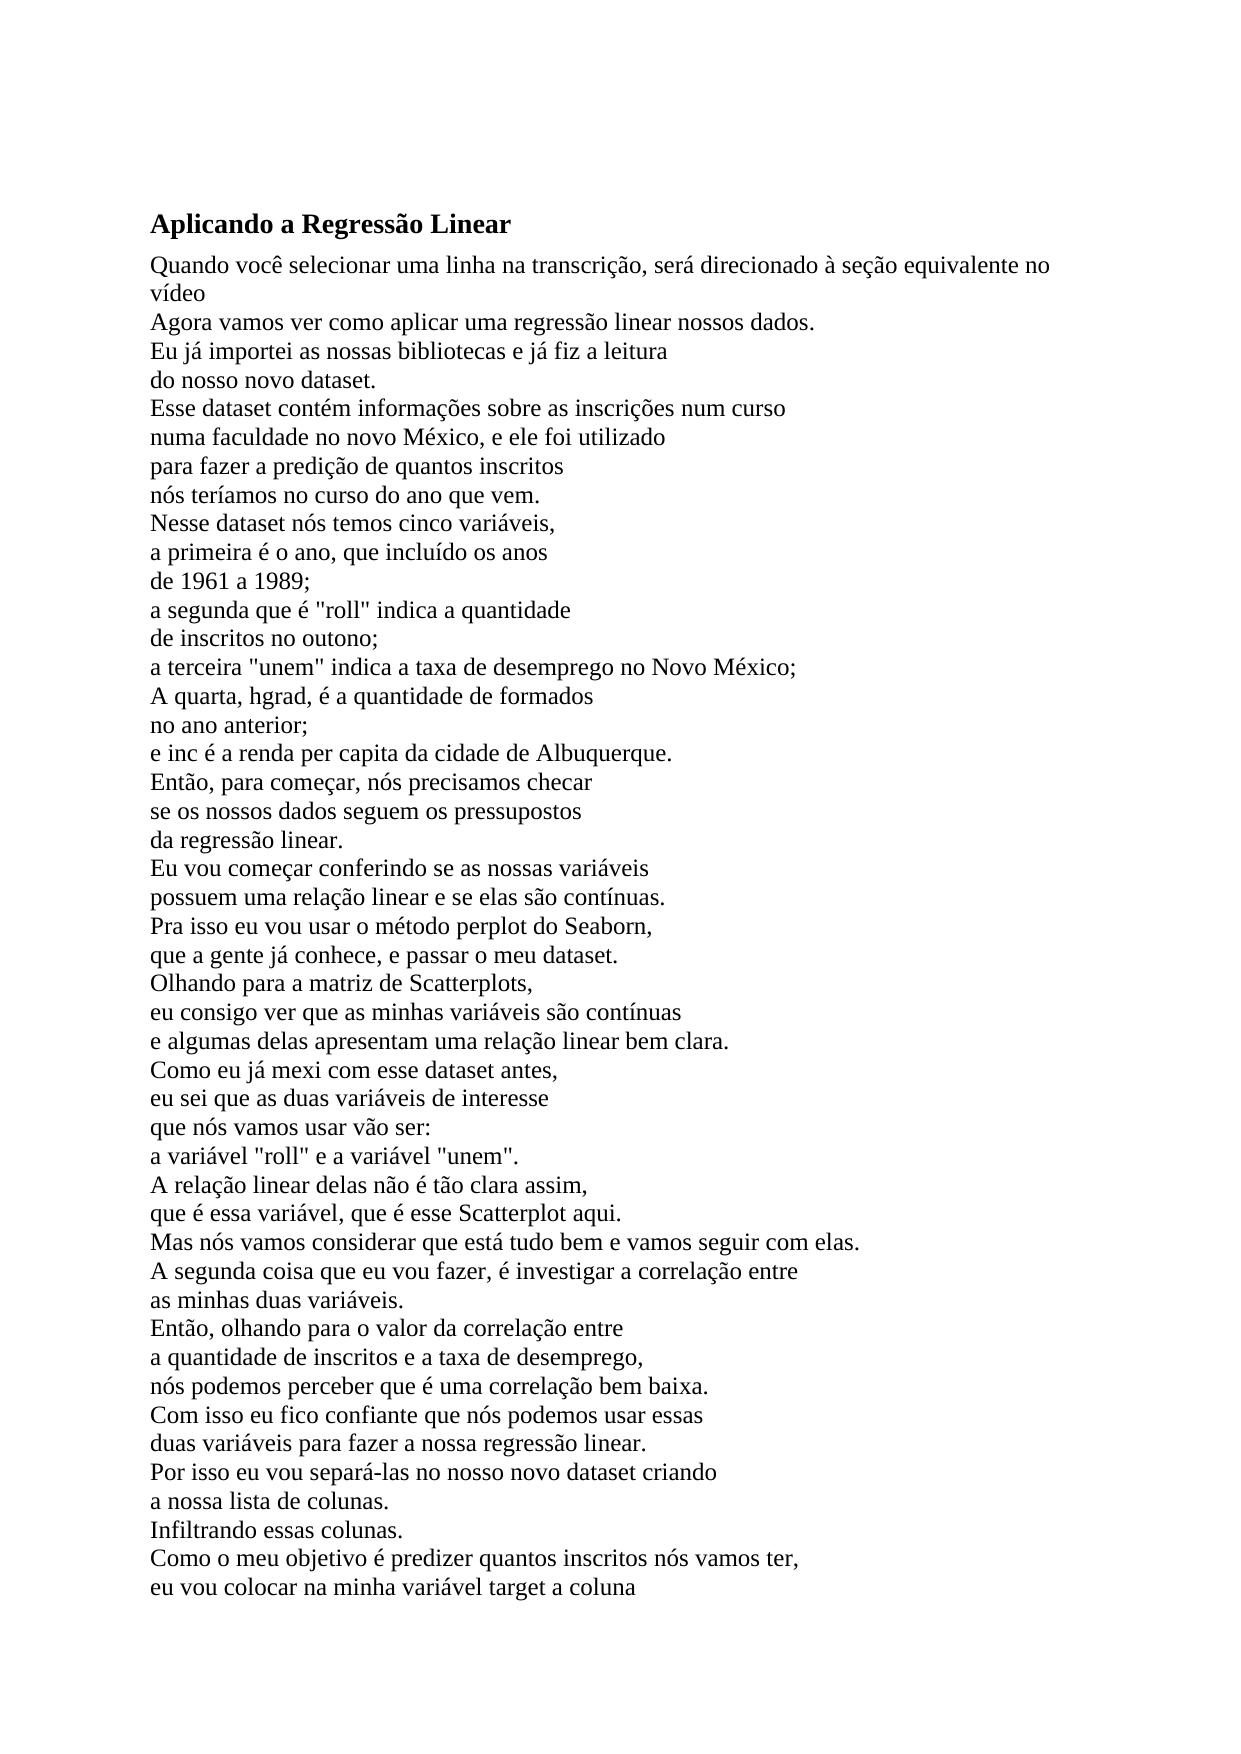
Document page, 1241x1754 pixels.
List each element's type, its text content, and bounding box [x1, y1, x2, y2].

text Com isso eu fico confiante que nós podemos usar essas [150, 1400, 1090, 1428]
text Então, para começar, nós precisamos checar [150, 767, 1090, 796]
text Quando você selecionar uma linha na transcrição, será direcionado à seção equivalente no vídeo [150, 250, 1090, 307]
text a variável "roll" e a variável "unem". [150, 1141, 1090, 1170]
text Por isso eu vou separá-las no nosso novo dataset criando [150, 1457, 1090, 1486]
text Nesse dataset nós temos cinco variáveis, [150, 508, 1090, 537]
text para fazer a predição de quantos inscritos [150, 451, 1090, 480]
text eu vou colocar na minha variável target a coluna [150, 1572, 1090, 1601]
text duas variáveis para fazer a nossa regressão linear. [150, 1428, 1090, 1457]
text nós podemos perceber que é uma correlação bem baixa. [150, 1371, 1090, 1400]
text e algumas delas apresentam uma relação linear bem clara. [150, 1026, 1090, 1055]
subtitle Aplicando a Regressão Linear [150, 207, 1090, 239]
text Como o meu objetivo é predizer quantos inscritos nós vamos ter, [150, 1543, 1090, 1572]
text A relação linear delas não é tão clara assim, [150, 1170, 1090, 1198]
text Mas nós vamos considerar que está tudo bem e vamos seguir com elas. [150, 1227, 1090, 1256]
text do nosso novo dataset. [150, 365, 1090, 393]
text eu consigo ver que as minhas variáveis são contínuas [150, 997, 1090, 1026]
text que nós vamos usar vão ser: [150, 1112, 1090, 1141]
text Eu já importei as nossas bibliotecas e já fiz a leitura [150, 336, 1090, 365]
text eu sei que as duas variáveis de interesse [150, 1083, 1090, 1112]
text a nossa lista de colunas. [150, 1486, 1090, 1515]
text que a gente já conhece, e passar o meu dataset. [150, 940, 1090, 968]
text Então, olhando para o valor da correlação entre [150, 1313, 1090, 1342]
text as minhas duas variáveis. [150, 1285, 1090, 1313]
text no ano anterior; [150, 710, 1090, 738]
text Como eu já mexi com esse dataset antes, [150, 1055, 1090, 1083]
text A segunda coisa que eu vou fazer, é investigar a correlação entre [150, 1256, 1090, 1285]
text possuem uma relação linear e se elas são contínuas. [150, 882, 1090, 911]
text Eu vou começar conferindo se as nossas variáveis [150, 853, 1090, 882]
text nós teríamos no curso do ano que vem. [150, 480, 1090, 508]
text a quantidade de inscritos e a taxa de desemprego, [150, 1342, 1090, 1371]
text Agora vamos ver como aplicar uma regressão linear nossos dados. [150, 307, 1090, 336]
text numa faculdade no novo México, e ele foi utilizado [150, 422, 1090, 451]
text a primeira é o ano, que incluído os anos [150, 537, 1090, 566]
text de inscritos no outono; [150, 623, 1090, 652]
text Pra isso eu vou usar o método perplot do Seaborn, [150, 911, 1090, 940]
text Esse dataset contém informações sobre as inscrições num curso [150, 393, 1090, 422]
text da regressão linear. [150, 825, 1090, 853]
text que é essa variável, que é esse Scatterplot aqui. [150, 1198, 1090, 1227]
text a segunda que é "roll" indica a quantidade [150, 595, 1090, 623]
text se os nossos dados seguem os pressupostos [150, 796, 1090, 825]
text e inc é a renda per capita da cidade de Albuquerque. [150, 738, 1090, 767]
text Infiltrando essas colunas. [150, 1515, 1090, 1543]
text Olhando para a matriz de Scatterplots, [150, 968, 1090, 997]
text A quarta, hgrad, é a quantidade de formados [150, 681, 1090, 710]
text de 1961 a 1989; [150, 566, 1090, 595]
text a terceira "unem" indica a taxa de desemprego no Novo México; [150, 652, 1090, 681]
